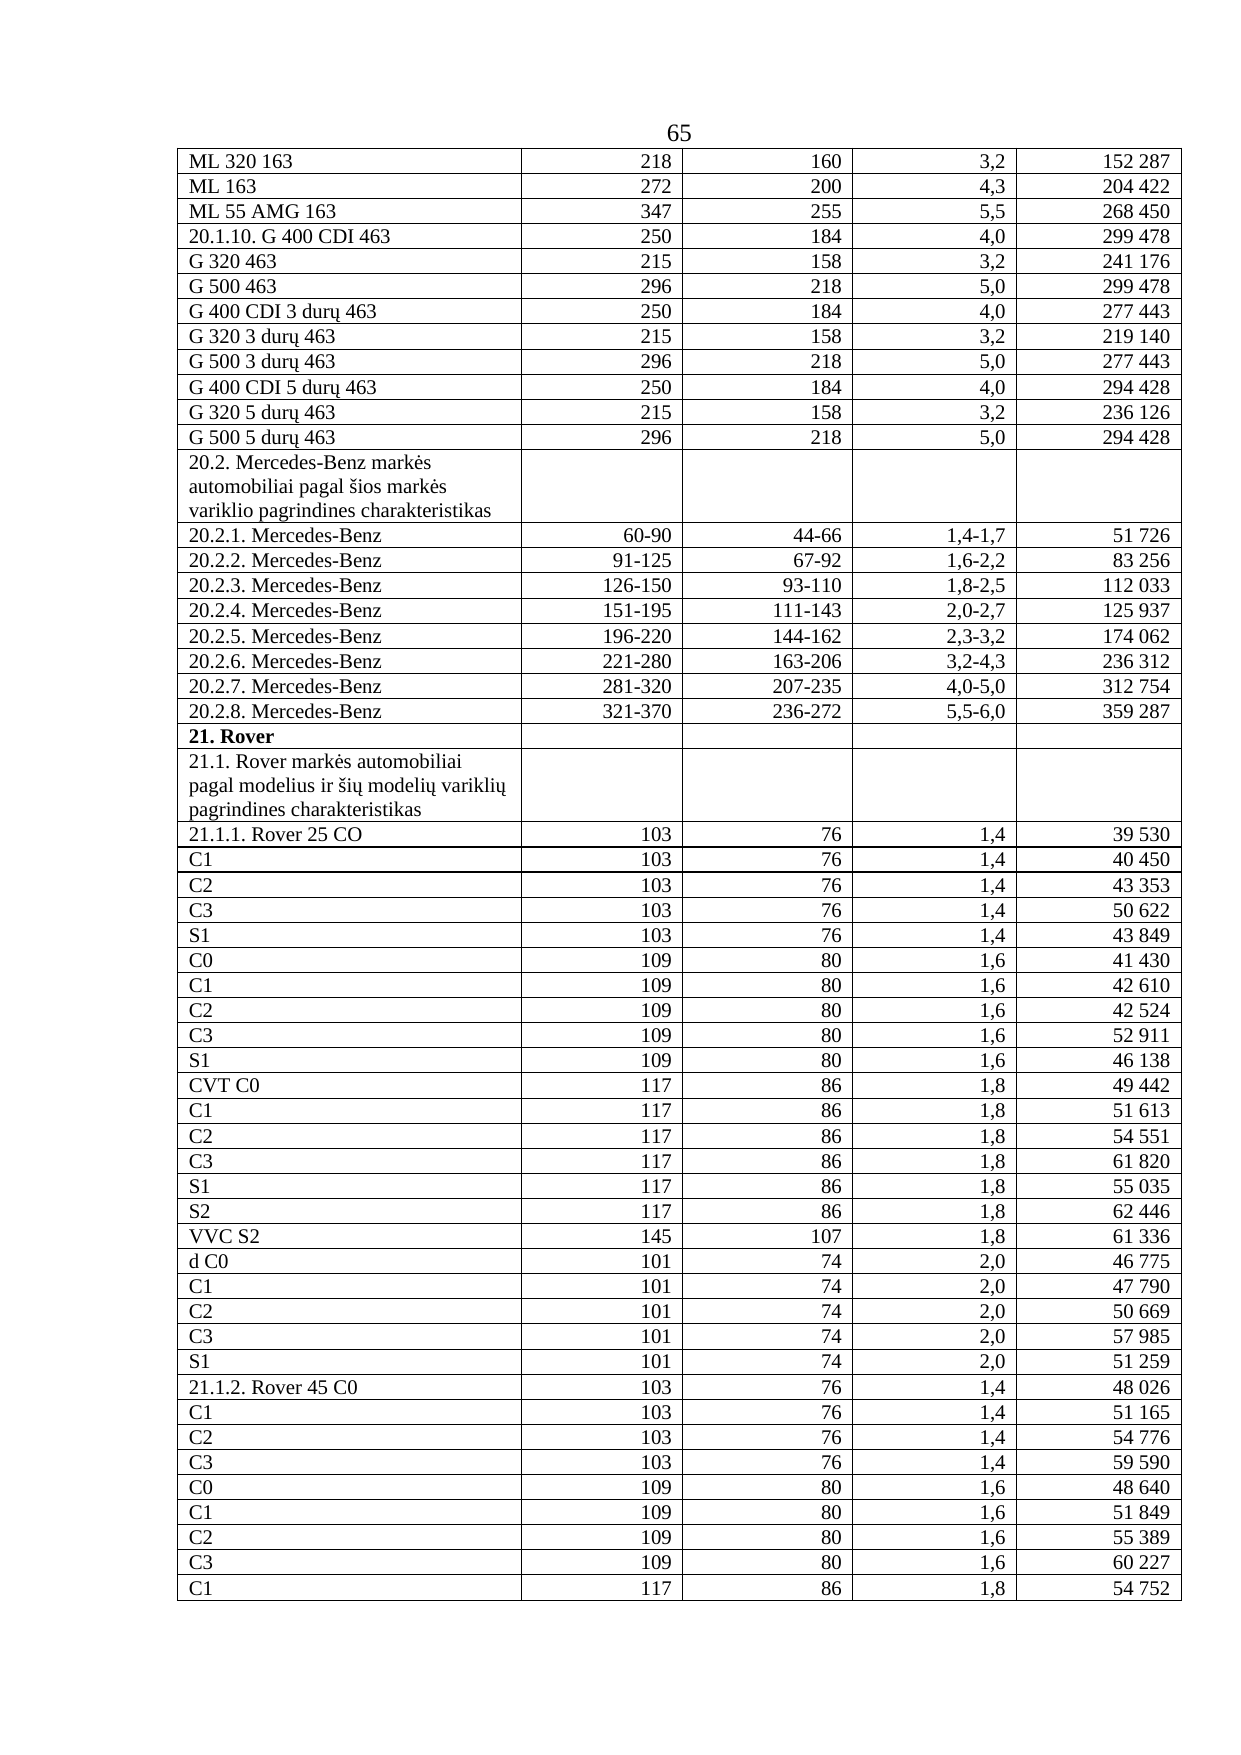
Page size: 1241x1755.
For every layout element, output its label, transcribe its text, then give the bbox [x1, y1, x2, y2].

table_cell S1 [178, 923, 521, 947]
table_cell 76 [683, 848, 852, 871]
table_cell 219 140 [1017, 324, 1181, 348]
table_cell 109 [522, 998, 682, 1022]
table_cell 321-370 [522, 699, 682, 723]
table_cell 250 [522, 224, 682, 248]
table_cell 1,4 [853, 898, 1016, 922]
table_cell C0 [178, 1475, 521, 1499]
table_cell 277 443 [1017, 299, 1181, 323]
table_cell 296 [522, 425, 682, 449]
table_cell 272 [522, 174, 682, 198]
table_cell 103 [522, 898, 682, 922]
table_cell 21. Rover [178, 724, 521, 748]
table_cell 80 [683, 1550, 852, 1574]
table_cell 86 [683, 1575, 852, 1599]
table_cell G 500 463 [178, 274, 521, 298]
table_cell 218 [683, 350, 852, 373]
table_cell 51 849 [1017, 1500, 1181, 1524]
table_cell 55 389 [1017, 1525, 1181, 1549]
table_cell 52 911 [1017, 1023, 1181, 1047]
table_cell 163-206 [683, 649, 852, 673]
table_cell 101 [522, 1350, 682, 1373]
table_cell 86 [683, 1199, 852, 1223]
table_cell 1,6 [853, 1048, 1016, 1072]
table_cell 144-162 [683, 624, 852, 648]
table_cell 51 726 [1017, 523, 1181, 547]
table_cell 76 [683, 923, 852, 947]
table_cell 236 312 [1017, 649, 1181, 673]
table_cell [1017, 749, 1181, 821]
table_cell S1 [178, 1048, 521, 1072]
table_cell 1,8 [853, 1124, 1016, 1148]
table_cell C2 [178, 998, 521, 1022]
table_cell 54 776 [1017, 1425, 1181, 1449]
table_cell C3 [178, 898, 521, 922]
table_cell 1,6 [853, 1500, 1016, 1524]
table_cell 54 551 [1017, 1124, 1181, 1148]
table_cell C1 [178, 848, 521, 871]
table_cell 117 [522, 1149, 682, 1173]
table_cell G 400 CDI 5 durų 463 [178, 375, 521, 399]
table_cell 60 227 [1017, 1550, 1181, 1574]
table_cell 103 [522, 848, 682, 871]
table_cell 184 [683, 299, 852, 323]
table_cell 51 613 [1017, 1099, 1181, 1122]
table_cell 109 [522, 1048, 682, 1072]
table_cell 101 [522, 1299, 682, 1323]
table_cell 86 [683, 1174, 852, 1198]
table_cell 2,0 [853, 1350, 1016, 1373]
table_cell 268 450 [1017, 199, 1181, 223]
table_cell 109 [522, 1500, 682, 1524]
table_cell 103 [522, 822, 682, 846]
table_cell 1,4 [853, 848, 1016, 871]
table_cell 4,0 [853, 299, 1016, 323]
table_cell 74 [683, 1249, 852, 1273]
table_cell 48 026 [1017, 1375, 1181, 1399]
table_cell 151-195 [522, 599, 682, 622]
table_cell 101 [522, 1249, 682, 1273]
table_cell 109 [522, 1475, 682, 1499]
table_cell 250 [522, 299, 682, 323]
table_cell VVC S2 [178, 1224, 521, 1248]
table_cell ML 163 [178, 174, 521, 198]
table_cell 117 [522, 1073, 682, 1097]
table_cell 93-110 [683, 573, 852, 597]
table_cell 3,2 [853, 149, 1016, 173]
table_cell C2 [178, 1525, 521, 1549]
table_cell 86 [683, 1124, 852, 1148]
table_cell 109 [522, 1525, 682, 1549]
table_cell G 320 3 durų 463 [178, 324, 521, 348]
table_cell 117 [522, 1174, 682, 1198]
table_cell 2,0 [853, 1324, 1016, 1348]
table_cell C1 [178, 1575, 521, 1599]
table_cell 241 176 [1017, 249, 1181, 273]
table_cell ML 320 163 [178, 149, 521, 173]
table_cell 236-272 [683, 699, 852, 723]
table_cell 294 428 [1017, 375, 1181, 399]
table_cell 1,8 [853, 1575, 1016, 1599]
table_cell 1,6 [853, 1475, 1016, 1499]
table_cell 47 790 [1017, 1274, 1181, 1298]
table_cell 112 033 [1017, 573, 1181, 597]
table_cell C3 [178, 1324, 521, 1348]
table_cell 76 [683, 1425, 852, 1449]
table_cell C2 [178, 1425, 521, 1449]
table_cell 103 [522, 873, 682, 897]
table_cell [522, 724, 682, 748]
table_cell 236 126 [1017, 400, 1181, 424]
table_cell [683, 724, 852, 748]
table_cell 1,6 [853, 948, 1016, 972]
table_cell 296 [522, 350, 682, 373]
table_cell 218 [522, 149, 682, 173]
table_cell 4,3 [853, 174, 1016, 198]
table_cell 1,6 [853, 998, 1016, 1022]
table_cell 83 256 [1017, 548, 1181, 572]
table_cell 1,4 [853, 1400, 1016, 1424]
table_cell 255 [683, 199, 852, 223]
table_cell CVT C0 [178, 1073, 521, 1097]
table_cell 80 [683, 1023, 852, 1047]
table_cell G 320 5 durų 463 [178, 400, 521, 424]
table_cell 51 259 [1017, 1350, 1181, 1373]
table_cell 1,8 [853, 1099, 1016, 1122]
table_cell C3 [178, 1450, 521, 1474]
table_cell 158 [683, 400, 852, 424]
table_cell [1017, 450, 1181, 522]
table_cell 215 [522, 324, 682, 348]
table_cell [1017, 724, 1181, 748]
table_cell 54 752 [1017, 1575, 1181, 1599]
table_cell 40 450 [1017, 848, 1181, 871]
table_cell 174 062 [1017, 624, 1181, 648]
table_cell 1,4 [853, 1375, 1016, 1399]
table_cell 109 [522, 948, 682, 972]
table_cell 215 [522, 400, 682, 424]
table_cell 41 430 [1017, 948, 1181, 972]
table_cell 1,6 [853, 1525, 1016, 1549]
table_cell 43 849 [1017, 923, 1181, 947]
table_cell [683, 450, 852, 522]
table_cell 145 [522, 1224, 682, 1248]
table_cell 48 640 [1017, 1475, 1181, 1499]
table_cell 21.1.1. Rover 25 CO [178, 822, 521, 846]
table_cell 215 [522, 249, 682, 273]
table_cell 250 [522, 375, 682, 399]
table_cell [683, 749, 852, 821]
table_cell 67-92 [683, 548, 852, 572]
table_cell 294 428 [1017, 425, 1181, 449]
table_cell 86 [683, 1149, 852, 1173]
table_cell 103 [522, 1375, 682, 1399]
table_cell 117 [522, 1199, 682, 1223]
table_cell S1 [178, 1174, 521, 1198]
table_cell 20.2. Mercedes-Benz markės automobiliai pagal šios markės variklio pagrindines charakteristikas [178, 450, 521, 522]
table_cell G 400 CDI 3 durų 463 [178, 299, 521, 323]
table_cell 218 [683, 274, 852, 298]
table_cell C0 [178, 948, 521, 972]
table_cell 21.1. Rover markės automobiliai pagal modelius ir šių modelių variklių pagrindines charakteristikas [178, 749, 521, 821]
table_cell 299 478 [1017, 224, 1181, 248]
table_cell 55 035 [1017, 1174, 1181, 1198]
table_cell C1 [178, 1400, 521, 1424]
table_cell 1,8 [853, 1073, 1016, 1097]
table_cell 44-66 [683, 523, 852, 547]
table_cell 76 [683, 822, 852, 846]
table_cell 74 [683, 1324, 852, 1348]
table_cell 42 610 [1017, 973, 1181, 997]
table_cell C3 [178, 1149, 521, 1173]
table_cell 1,8 [853, 1149, 1016, 1173]
table_cell 20.2.3. Mercedes-Benz [178, 573, 521, 597]
table_cell 20.1.10. G 400 CDI 463 [178, 224, 521, 248]
table_cell 61 820 [1017, 1149, 1181, 1173]
table_cell 20.2.8. Mercedes-Benz [178, 699, 521, 723]
table_cell d C0 [178, 1249, 521, 1273]
table_cell 359 287 [1017, 699, 1181, 723]
table_cell 51 165 [1017, 1400, 1181, 1424]
table_cell C1 [178, 1500, 521, 1524]
table_cell 200 [683, 174, 852, 198]
table_cell 1,8-2,5 [853, 573, 1016, 597]
table_cell 281-320 [522, 674, 682, 698]
table_cell 80 [683, 1500, 852, 1524]
table_cell 2,0 [853, 1274, 1016, 1298]
table_cell 20.2.6. Mercedes-Benz [178, 649, 521, 673]
table_cell 50 622 [1017, 898, 1181, 922]
table_cell 111-143 [683, 599, 852, 622]
table_cell [853, 724, 1016, 748]
table_cell C1 [178, 973, 521, 997]
table_cell 80 [683, 1048, 852, 1072]
table_cell 5,0 [853, 350, 1016, 373]
table_cell C2 [178, 873, 521, 897]
table_cell 184 [683, 224, 852, 248]
table_cell [853, 450, 1016, 522]
table_cell 117 [522, 1124, 682, 1148]
table_cell 218 [683, 425, 852, 449]
table_cell 101 [522, 1274, 682, 1298]
table_cell C1 [178, 1099, 521, 1122]
table_cell 61 336 [1017, 1224, 1181, 1248]
table_cell 60-90 [522, 523, 682, 547]
table_cell 4,0 [853, 375, 1016, 399]
table_cell 76 [683, 873, 852, 897]
table_cell 76 [683, 1400, 852, 1424]
table_cell C2 [178, 1299, 521, 1323]
table_cell 103 [522, 1400, 682, 1424]
table_cell 3,2 [853, 324, 1016, 348]
table_cell 221-280 [522, 649, 682, 673]
table_cell 3,2 [853, 400, 1016, 424]
table_cell 1,4 [853, 1425, 1016, 1449]
table_cell C3 [178, 1550, 521, 1574]
table_cell 312 754 [1017, 674, 1181, 698]
table_cell 57 985 [1017, 1324, 1181, 1348]
table_cell 5,0 [853, 425, 1016, 449]
table_cell 1,6-2,2 [853, 548, 1016, 572]
table_cell 20.2.5. Mercedes-Benz [178, 624, 521, 648]
table_cell 46 775 [1017, 1249, 1181, 1273]
table_cell 125 937 [1017, 599, 1181, 622]
table_cell 3,2-4,3 [853, 649, 1016, 673]
table_cell 20.2.4. Mercedes-Benz [178, 599, 521, 622]
table_cell 2,0-2,7 [853, 599, 1016, 622]
table_cell 109 [522, 1550, 682, 1574]
table_cell 1,6 [853, 1023, 1016, 1047]
table_cell 3,2 [853, 249, 1016, 273]
table_cell 4,0 [853, 224, 1016, 248]
table_cell G 500 5 durų 463 [178, 425, 521, 449]
table_cell 5,5-6,0 [853, 699, 1016, 723]
table_cell 1,4 [853, 873, 1016, 897]
table_cell 1,8 [853, 1199, 1016, 1223]
table_cell 1,4 [853, 923, 1016, 947]
table_cell 152 287 [1017, 149, 1181, 173]
table_cell 1,6 [853, 973, 1016, 997]
table_cell 277 443 [1017, 350, 1181, 373]
table_cell 49 442 [1017, 1073, 1181, 1097]
table_cell 5,5 [853, 199, 1016, 223]
table_cell 2,3-3,2 [853, 624, 1016, 648]
table_cell ML 55 AMG 163 [178, 199, 521, 223]
table_cell 117 [522, 1099, 682, 1122]
table_cell 347 [522, 199, 682, 223]
table_cell C3 [178, 1023, 521, 1047]
table_cell 76 [683, 898, 852, 922]
table_cell 109 [522, 973, 682, 997]
table_cell C2 [178, 1124, 521, 1148]
table_cell [853, 749, 1016, 821]
table_cell 76 [683, 1375, 852, 1399]
table_cell 74 [683, 1299, 852, 1323]
table_cell 158 [683, 324, 852, 348]
table_cell 109 [522, 1023, 682, 1047]
table_cell S1 [178, 1350, 521, 1373]
table_cell 1,6 [853, 1550, 1016, 1574]
table_cell 207-235 [683, 674, 852, 698]
table_cell 20.2.2. Mercedes-Benz [178, 548, 521, 572]
table_cell 299 478 [1017, 274, 1181, 298]
table_cell 107 [683, 1224, 852, 1248]
table_cell 2,0 [853, 1299, 1016, 1323]
table_cell 86 [683, 1073, 852, 1097]
table_cell 42 524 [1017, 998, 1181, 1022]
table_cell 117 [522, 1575, 682, 1599]
table_cell 80 [683, 973, 852, 997]
table_cell 74 [683, 1350, 852, 1373]
table_cell G 500 3 durų 463 [178, 350, 521, 373]
table_cell 80 [683, 1525, 852, 1549]
table_cell 59 590 [1017, 1450, 1181, 1474]
table_cell 1,8 [853, 1224, 1016, 1248]
table_cell 43 353 [1017, 873, 1181, 897]
table_cell 103 [522, 1450, 682, 1474]
table_cell 80 [683, 1475, 852, 1499]
table_cell [522, 749, 682, 821]
table_cell 103 [522, 1425, 682, 1449]
table_cell 4,0-5,0 [853, 674, 1016, 698]
table_cell 74 [683, 1274, 852, 1298]
table_cell 76 [683, 1450, 852, 1474]
table_cell 21.1.2. Rover 45 C0 [178, 1375, 521, 1399]
table_cell 80 [683, 948, 852, 972]
table_cell S2 [178, 1199, 521, 1223]
table_cell 126-150 [522, 573, 682, 597]
table_cell 86 [683, 1099, 852, 1122]
table_cell G 320 463 [178, 249, 521, 273]
table_cell 39 530 [1017, 822, 1181, 846]
table_cell 91-125 [522, 548, 682, 572]
table_cell 50 669 [1017, 1299, 1181, 1323]
table_cell 20.2.7. Mercedes-Benz [178, 674, 521, 698]
table_cell 5,0 [853, 274, 1016, 298]
table_cell C1 [178, 1274, 521, 1298]
table_cell 196-220 [522, 624, 682, 648]
table_cell 184 [683, 375, 852, 399]
table_cell 2,0 [853, 1249, 1016, 1273]
table_cell 1,4 [853, 822, 1016, 846]
table_cell 296 [522, 274, 682, 298]
table_cell 46 138 [1017, 1048, 1181, 1072]
table_cell 80 [683, 998, 852, 1022]
table_cell 20.2.1. Mercedes-Benz [178, 523, 521, 547]
table_cell 1,4 [853, 1450, 1016, 1474]
table_cell 158 [683, 249, 852, 273]
table_cell 204 422 [1017, 174, 1181, 198]
table_cell 103 [522, 923, 682, 947]
table_cell 1,8 [853, 1174, 1016, 1198]
table_cell 101 [522, 1324, 682, 1348]
table_cell 62 446 [1017, 1199, 1181, 1223]
table_cell [522, 450, 682, 522]
table_cell 1,4-1,7 [853, 523, 1016, 547]
table_cell 160 [683, 149, 852, 173]
